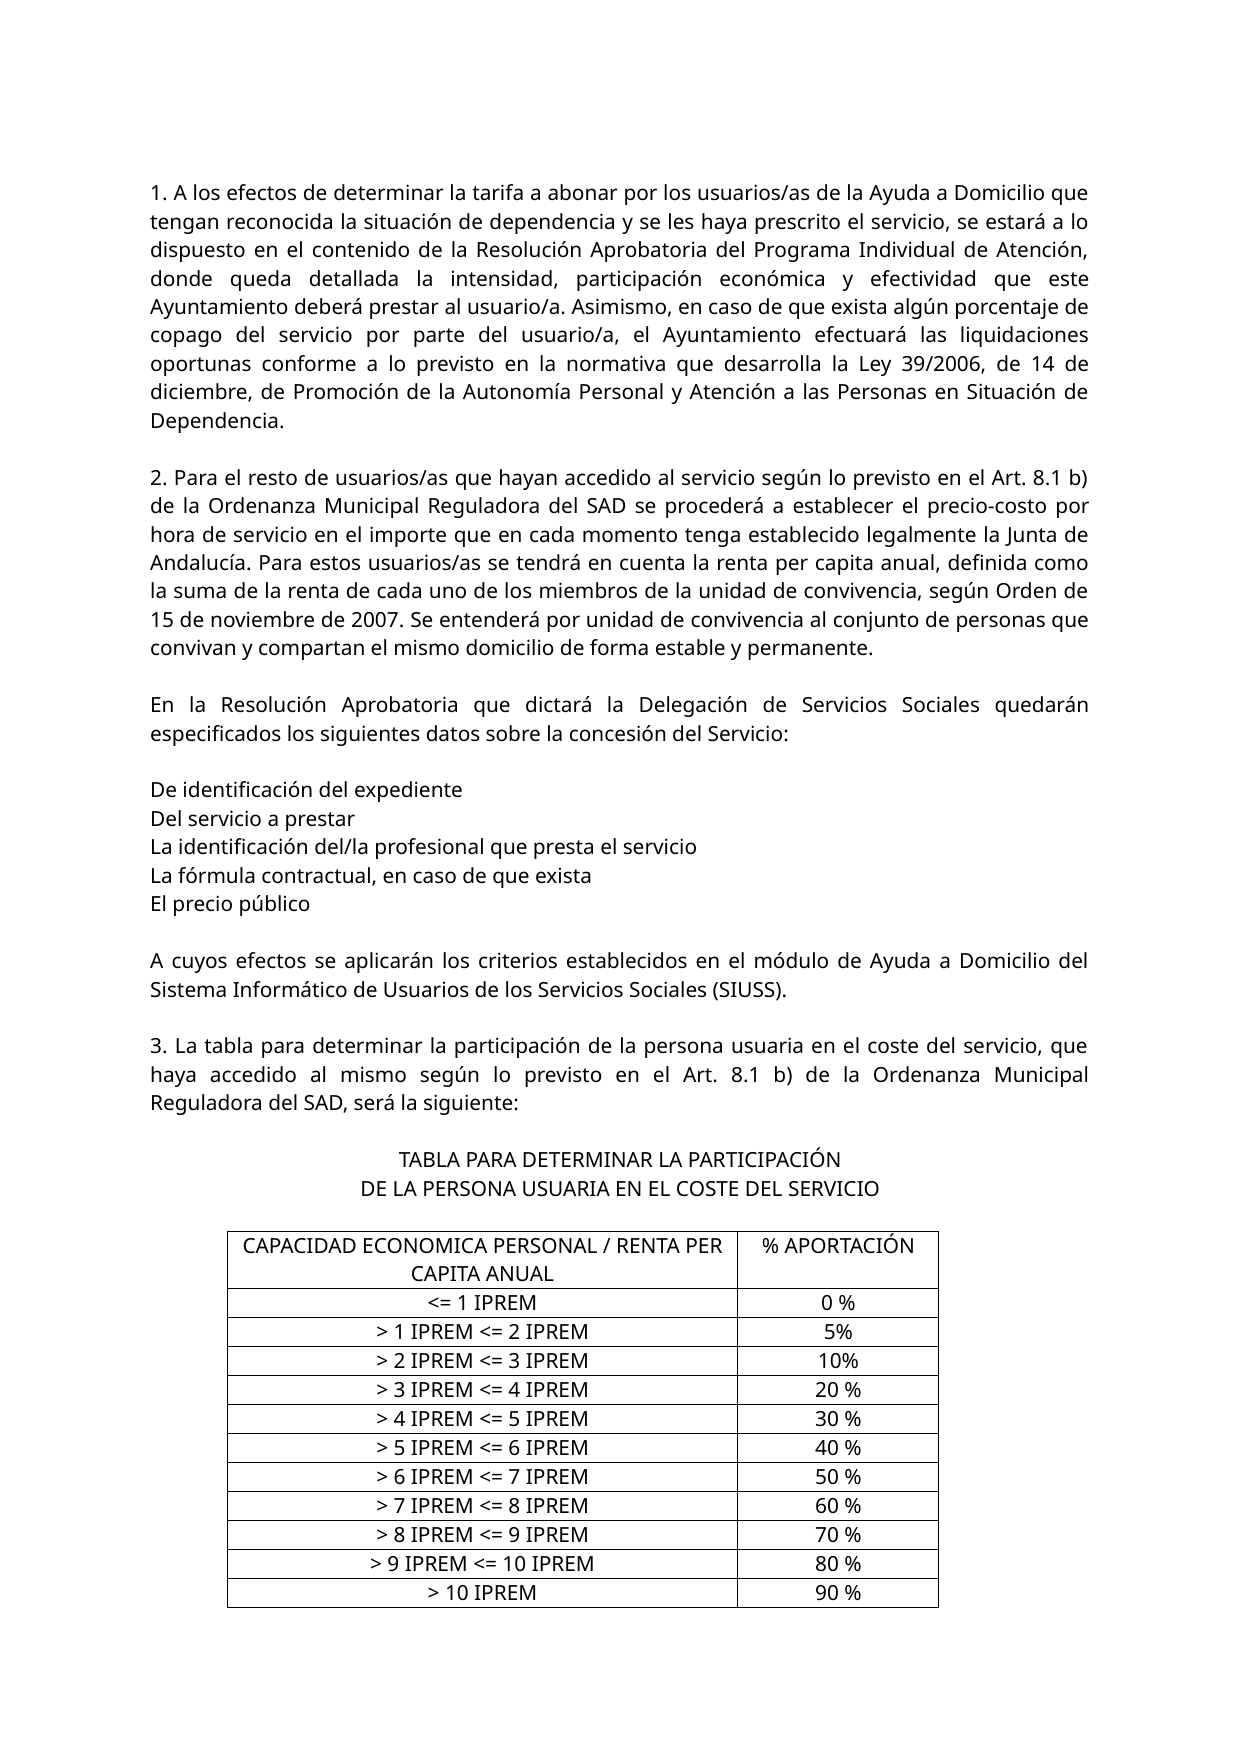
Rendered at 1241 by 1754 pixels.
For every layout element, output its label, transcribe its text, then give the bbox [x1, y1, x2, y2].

table_cell 90 % [738, 1579, 938, 1607]
table_cell > 5 IPREM <= 6 IPREM [228, 1434, 737, 1462]
table_cell > 6 IPREM <= 7 IPREM [228, 1463, 737, 1491]
table_cell 50 % [738, 1463, 938, 1491]
text La identificación del/la profesional que presta el servicio [150, 832, 1090, 861]
table_cell > 10 IPREM [228, 1579, 737, 1607]
table_cell 70 % [738, 1521, 938, 1549]
table_cell 0 % [738, 1289, 938, 1317]
table_cell 30 % [738, 1405, 938, 1433]
table_cell > 2 IPREM <= 3 IPREM [228, 1347, 737, 1375]
text Del servicio a prestar [150, 804, 1090, 832]
text 2. Para el resto de usuarios/as que hayan accedido al servicio según lo previsto en el Art. 8.1 b) de la Ordenanza Municipal Reguladora del SAD se procederá a establecer el precio-costo por hora de servicio en el importe que en cada momento tenga establecido legalmente la Junta de Andalucía. Para estos usuarios/as se tendrá en cuenta la renta per capita anual, definida como la suma de la renta de cada uno de los miembros de la unidad de convivencia, según Orden de 15 de noviembre de 2007. Se entenderá por unidad de convivencia al conjunto de personas que convivan y compartan el mismo domicilio de forma estable y permanente. [150, 463, 1090, 662]
table_cell > 3 IPREM <= 4 IPREM [228, 1376, 737, 1404]
text En la Resolución Aprobatoria que dictará la Delegación de Servicios Sociales quedarán especificados los siguientes datos sobre la concesión del Servicio: [150, 690, 1090, 747]
text La fórmula contractual, en caso de que exista [150, 861, 1090, 889]
text De identificación del expediente [150, 776, 1090, 804]
table_cell <= 1 IPREM [228, 1289, 737, 1317]
table_cell 5% [738, 1318, 938, 1346]
table_cell 40 % [738, 1434, 938, 1462]
table_header % APORTACIÓN [738, 1232, 938, 1288]
table_cell 80 % [738, 1550, 938, 1578]
table_cell 60 % [738, 1492, 938, 1520]
text A cuyos efectos se aplicarán los criterios establecidos en el módulo de Ayuda a Domicilio del Sistema Informático de Usuarios de los Servicios Sociales (SIUSS). [150, 946, 1090, 1003]
table_cell > 8 IPREM <= 9 IPREM [228, 1521, 737, 1549]
table_cell > 7 IPREM <= 8 IPREM [228, 1492, 737, 1520]
text TABLA PARA DETERMINAR LA PARTICIPACIÓN [150, 1145, 1090, 1174]
text 1. A los efectos de determinar la tarifa a abonar por los usuarios/as de la Ayuda a Domicilio que tengan reconocida la situación de dependencia y se les haya prescrito el servicio, se estará a lo dispuesto en el contenido de la Resolución Aprobatoria del Programa Individual de Atención, donde queda detallada la intensidad, participación económica y efectividad que este Ayuntamiento deberá prestar al usuario/a. Asimismo, en caso de que exista algún porcentaje de copago del servicio por parte del usuario/a, el Ayuntamiento efectuará las liquidaciones oportunas conforme a lo previsto en la normativa que desarrolla la Ley 39/2006, de 14 de diciembre, de Promoción de la Autonomía Personal y Atención a las Personas en Situación de Dependencia. [150, 178, 1090, 434]
text El precio público [150, 889, 1090, 918]
table_header CAPACIDAD ECONOMICA PERSONAL / RENTA PER CAPITA ANUAL [228, 1232, 737, 1288]
text DE LA PERSONA USUARIA EN EL COSTE DEL SERVICIO [150, 1174, 1090, 1202]
table_cell 10% [738, 1347, 938, 1375]
table_cell > 1 IPREM <= 2 IPREM [228, 1318, 737, 1346]
text 3. La tabla para determinar la participación de la persona usuaria en el coste del servicio, que haya accedido al mismo según lo previsto en el Art. 8.1 b) de la Ordenanza Municipal Reguladora del SAD, será la siguiente: [150, 1032, 1090, 1117]
table_cell > 9 IPREM <= 10 IPREM [228, 1550, 737, 1578]
table_cell > 4 IPREM <= 5 IPREM [228, 1405, 737, 1433]
table_cell 20 % [738, 1376, 938, 1404]
